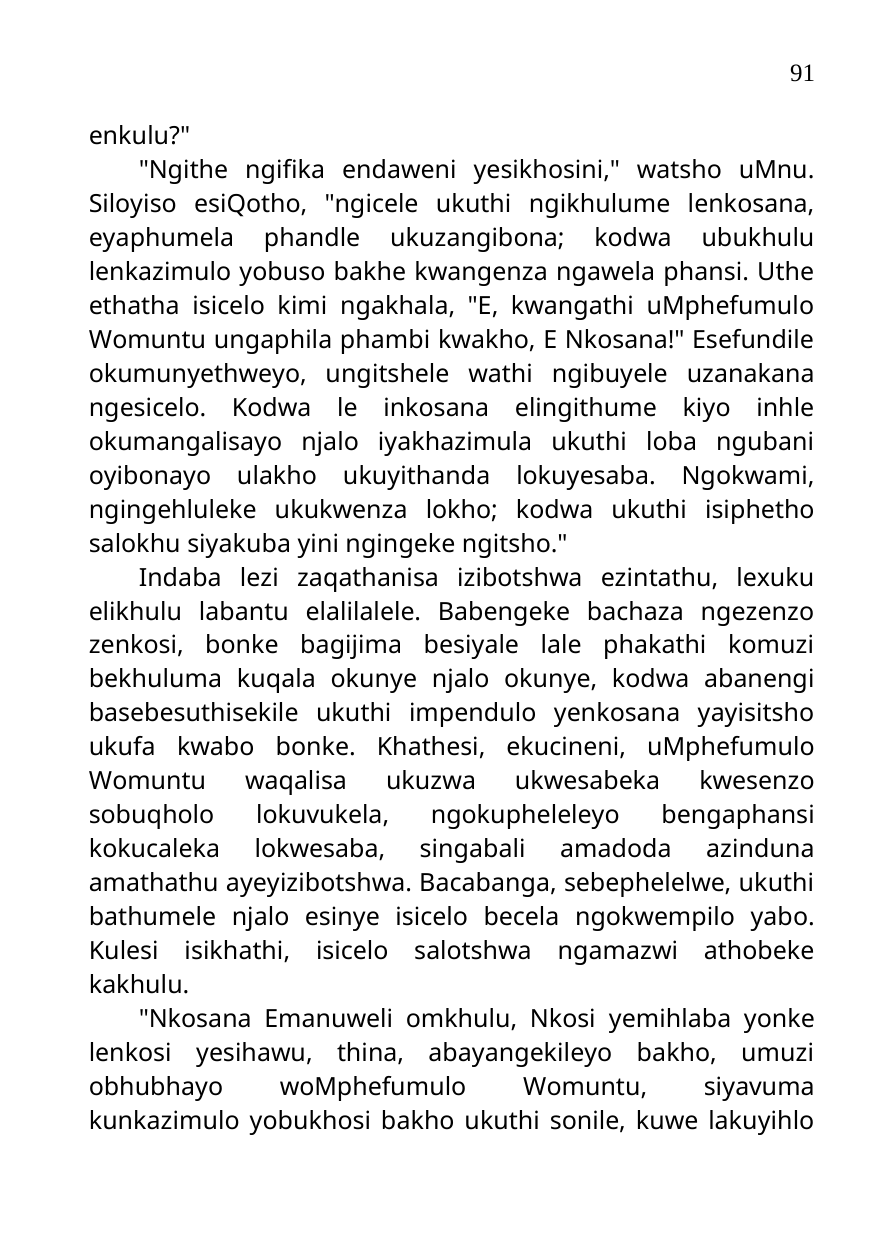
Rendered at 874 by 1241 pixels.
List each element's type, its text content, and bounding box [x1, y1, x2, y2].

text enkulu?" [88, 118, 815, 152]
text "Ngithe ngifika endaweni yesikhosini," watsho uMnu. Siloyiso esiQotho, "ngicele ukuthi ngikhulume lenkosana, eyaphumela phandle ukuzangibona; kodwa ubukhulu lenkazimulo yobuso bakhe kwangenza ngawela phansi. Uthe ethatha isicelo kimi ngakhala, "E, kwangathi uMphefumulo Womuntu ungaphila phambi kwakho, E Nkosana!" Esefundile okumunyethweyo, ungitshele wathi ngibuyele uzanakana ngesicelo. Kodwa le inkosana elingithume kiyo inhle okumangalisayo njalo iyakhazimula ukuthi loba ngubani oyibonayo ulakho ukuyithanda lokuyesaba. Ngokwami, ngingehluleke ukukwenza lokho; kodwa ukuthi isiphetho salokhu siyakuba yini ngingeke ngitsho." [88, 152, 815, 559]
text Indaba lezi zaqathanisa izibotshwa ezintathu, lexuku elikhulu labantu elalilalele. Babengeke bachaza ngezenzo zenkosi, bonke bagijima besiyale lale phakathi komuzi bekhuluma kuqala okunye njalo okunye, kodwa abanengi basebesuthisekile ukuthi impendulo yenkosana yayisitsho ukufa kwabo bonke. Khathesi, ekucineni, uMphefumulo Womuntu waqalisa ukuzwa ukwesabeka kwesenzo sobuqholo lokuvukela, ngokupheleleyo bengaphansi kokucaleka lokwesaba, singabali amadoda azinduna amathathu ayeyizibotshwa. Bacabanga, sebephelelwe, ukuthi bathumele njalo esinye isicelo becela ngokwempilo yabo. Kulesi isikhathi, isicelo salotshwa ngamazwi athobeke kakhulu. [88, 559, 815, 1001]
text "Nkosana Emanuweli omkhulu, Nkosi yemihlaba yonke lenkosi yesihawu, thina, abayangekileyo bakho, umuzi obhubhayo woMphefumulo Womuntu, siyavuma kunkazimulo yobukhosi bakho ukuthi sonile, kuwe lakuyihlo [88, 1001, 815, 1137]
